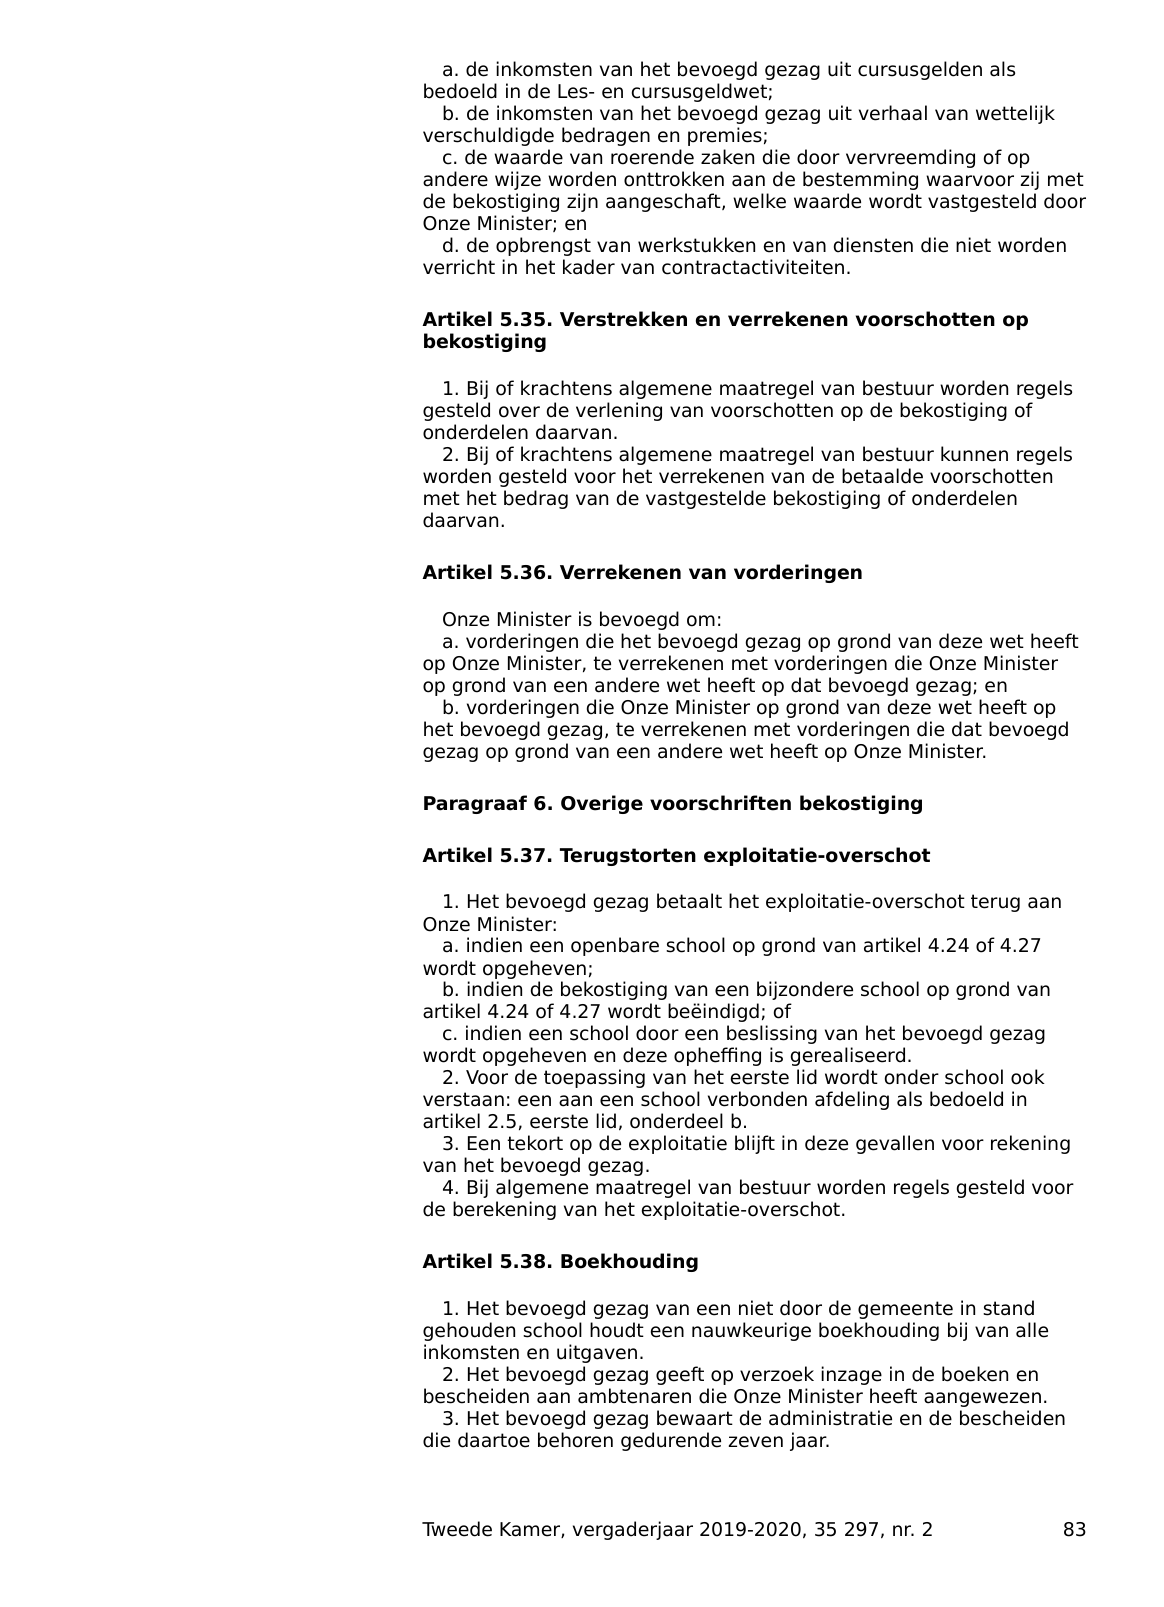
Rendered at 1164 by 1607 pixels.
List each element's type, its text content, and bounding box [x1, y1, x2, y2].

text b. indien de bekostiging van een bijzondere school op grond van artikel 4.24 of 4.27 wordt beëindigd; of [422, 979, 1087, 1023]
subtitle Artikel 5.38. Boekhouding [422, 1251, 1087, 1273]
text 4. Bij algemene maatregel van bestuur worden regels gesteld voor de berekening van het exploitatie-overschot. [422, 1177, 1087, 1221]
text d. de opbrengst van werkstukken en van diensten die niet worden verricht in het kader van contractactiviteiten. [422, 235, 1087, 279]
text 2. Het bevoegd gezag geeft op verzoek inzage in de boeken en bescheiden aan ambtenaren die Onze Minister heeft aangewezen. [422, 1364, 1087, 1408]
text 3. Een tekort op de exploitatie blijft in deze gevallen voor rekening van het bevoegd gezag. [422, 1133, 1087, 1177]
subtitle Artikel 5.37. Terugstorten exploitatie-overschot [422, 844, 1087, 866]
subtitle Artikel 5.36. Verrekenen van vorderingen [422, 562, 1087, 584]
text 1. Bij of krachtens algemene maatregel van bestuur worden regels gesteld over de verlening van voorschotten op de bekostiging of onderdelen daarvan. [422, 378, 1087, 444]
text c. de waarde van roerende zaken die door vervreemding of op andere wijze worden onttrokken aan de bestemming waarvoor zij met de bekostiging zijn aangeschaft, welke waarde wordt vastgesteld door Onze Minister; en [422, 147, 1087, 235]
text 3. Het bevoegd gezag bewaart de administratie en de bescheiden die daartoe behoren gedurende zeven jaar. [422, 1408, 1087, 1452]
subtitle Paragraaf 6. Overige voorschriften bekostiging [422, 792, 1087, 814]
text Onze Minister is bevoegd om: [422, 609, 1087, 631]
text 2. Bij of krachtens algemene maatregel van bestuur kunnen regels worden gesteld voor het verrekenen van de betaalde voorschotten met het bedrag van de vastgestelde bekostiging of onderdelen daarvan. [422, 444, 1087, 532]
text 1. Het bevoegd gezag betaalt het exploitatie-overschot terug aan Onze Minister: [422, 891, 1087, 935]
text b. vorderingen die Onze Minister op grond van deze wet heeft op het bevoegd gezag, te verrekenen met vorderingen die dat bevoegd gezag op grond van een andere wet heeft op Onze Minister. [422, 697, 1087, 762]
text c. indien een school door een beslissing van het bevoegd gezag wordt opgeheven en deze opheffing is gerealiseerd. [422, 1023, 1087, 1067]
subtitle Artikel 5.35. Verstrekken en verrekenen voorschotten op bekostiging [422, 309, 1087, 353]
text 2. Voor de toepassing van het eerste lid wordt onder school ook verstaan: een aan een school verbonden afdeling als bedoeld in artikel 2.5, eerste lid, onderdeel b. [422, 1067, 1087, 1133]
text 1. Het bevoegd gezag van een niet door de gemeente in stand gehouden school houdt een nauwkeurige boekhouding bij van alle inkomsten en uitgaven. [422, 1298, 1087, 1364]
text a. indien een openbare school op grond van artikel 4.24 of 4.27 wordt opgeheven; [422, 935, 1087, 979]
text a. de inkomsten van het bevoegd gezag uit cursusgelden als bedoeld in de Les- en cursusgeldwet; [422, 59, 1087, 103]
text a. vorderingen die het bevoegd gezag op grond van deze wet heeft op Onze Minister, te verrekenen met vorderingen die Onze Minister op grond van een andere wet heeft op dat bevoegd gezag; en [422, 631, 1087, 697]
text b. de inkomsten van het bevoegd gezag uit verhaal van wettelijk verschuldigde bedragen en premies; [422, 103, 1087, 147]
